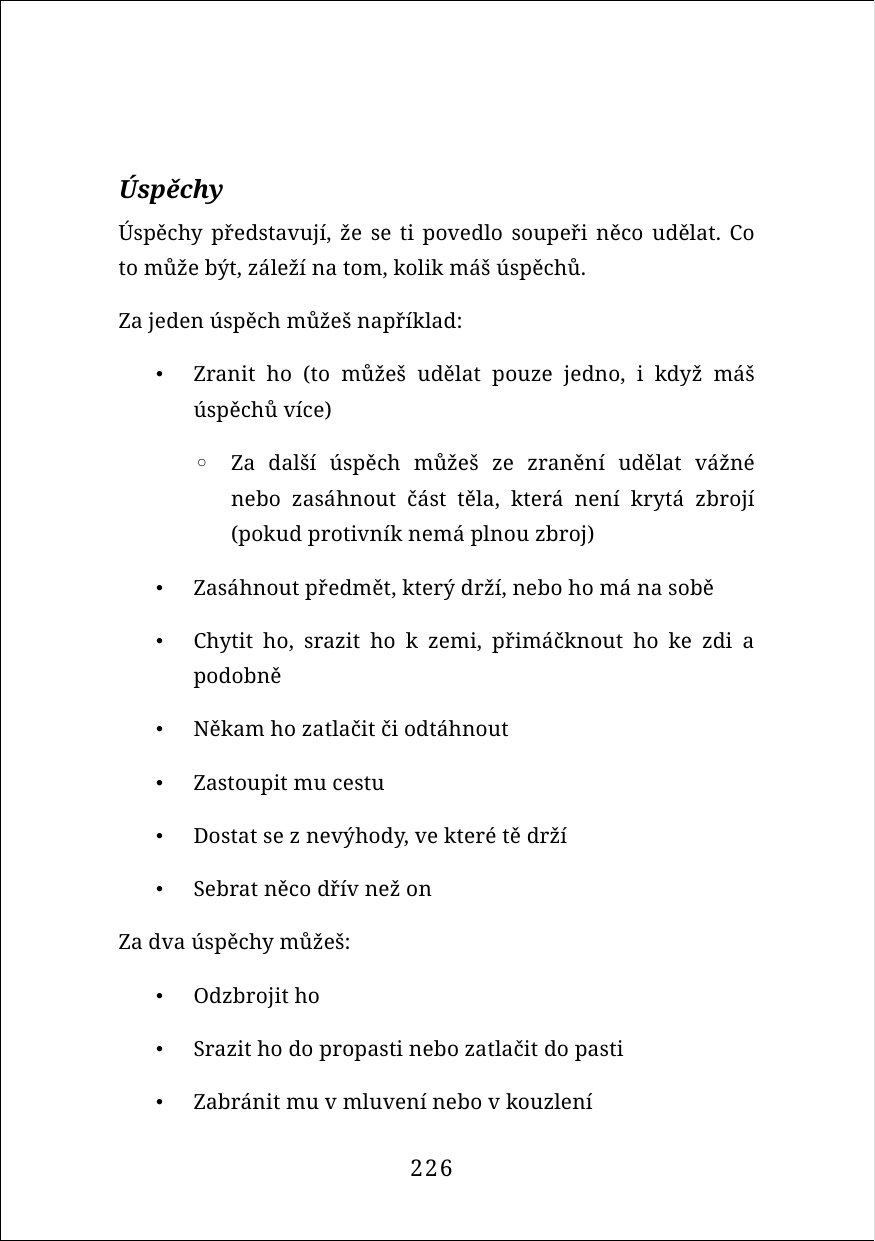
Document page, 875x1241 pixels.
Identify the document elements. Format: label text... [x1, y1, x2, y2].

list Zabránit mu v mluvení nebo v kouzlení [156, 1087, 756, 1116]
list Dostat se z nevýhody, ve které tě drží [156, 821, 756, 849]
text Za dva úspěchy můžeš: [118, 927, 756, 956]
list Zasáhnout předmět, který drží, nebo ho má na sobě [156, 573, 756, 601]
subtitle Úspěchy [118, 172, 756, 206]
text Úspěchy představují, že se ti povedlo soupeři něco udělat. Co to může být, záleží na tom, kolik máš úspěchů. [118, 218, 756, 282]
text Za jeden úspěch můžeš například: [118, 306, 756, 335]
list Někam ho zatlačit či odtáhnout [156, 714, 756, 743]
list Sebrat něco dřív než on [156, 874, 756, 903]
list Chytit ho, srazit ho k zemi, přimáčknout ho ke zdi a podobně [156, 626, 756, 690]
list Srazit ho do propasti nebo zatlačit do pasti [156, 1034, 756, 1062]
list Odzbrojit ho [156, 981, 756, 1009]
list Za další úspěch můžeš ze zranění udělat vážné nebo zasáhnout část těla, která není krytá zbrojí (pokud protivník nemá plnou zbroj) [193, 448, 756, 548]
list Zastoupit mu cestu [156, 768, 756, 796]
list Zranit ho (to můžeš udělat pouze jedno, i když máš úspěchů více) [156, 359, 756, 423]
